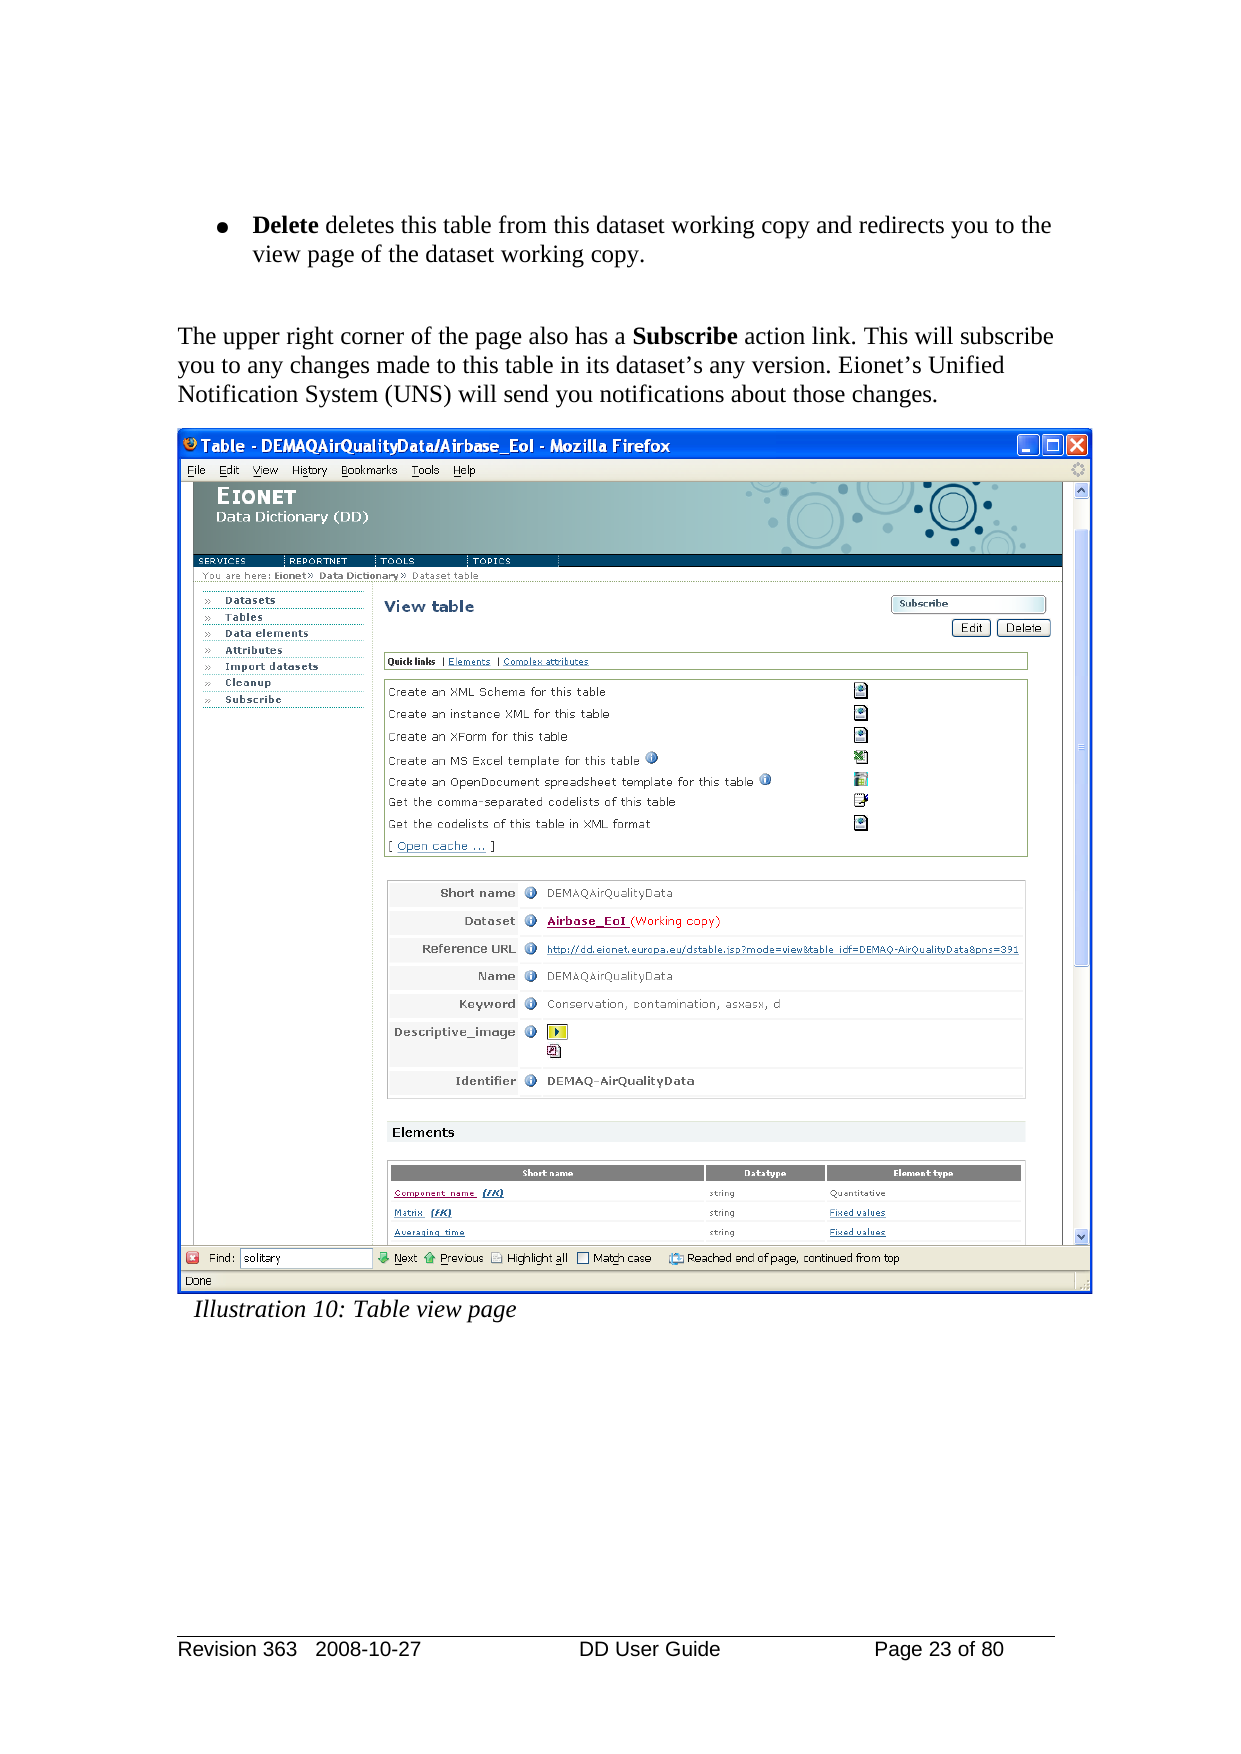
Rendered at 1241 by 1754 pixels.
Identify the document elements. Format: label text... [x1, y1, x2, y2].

text The upper right corner of the page also has a Subscribe action link. This will subscribe you to any changes made to this table in its dataset’s any version. Eionet’s Unified Notification System (UNS) will send you notifications about those changes. [177, 321, 1092, 408]
text Illustration 10: Table view page [194, 1294, 1076, 1323]
list Delete deletes this table from this dataset working copy and redirects you to the view page of the dataset working copy. [215, 210, 1092, 268]
picture [177, 428, 1093, 1294]
